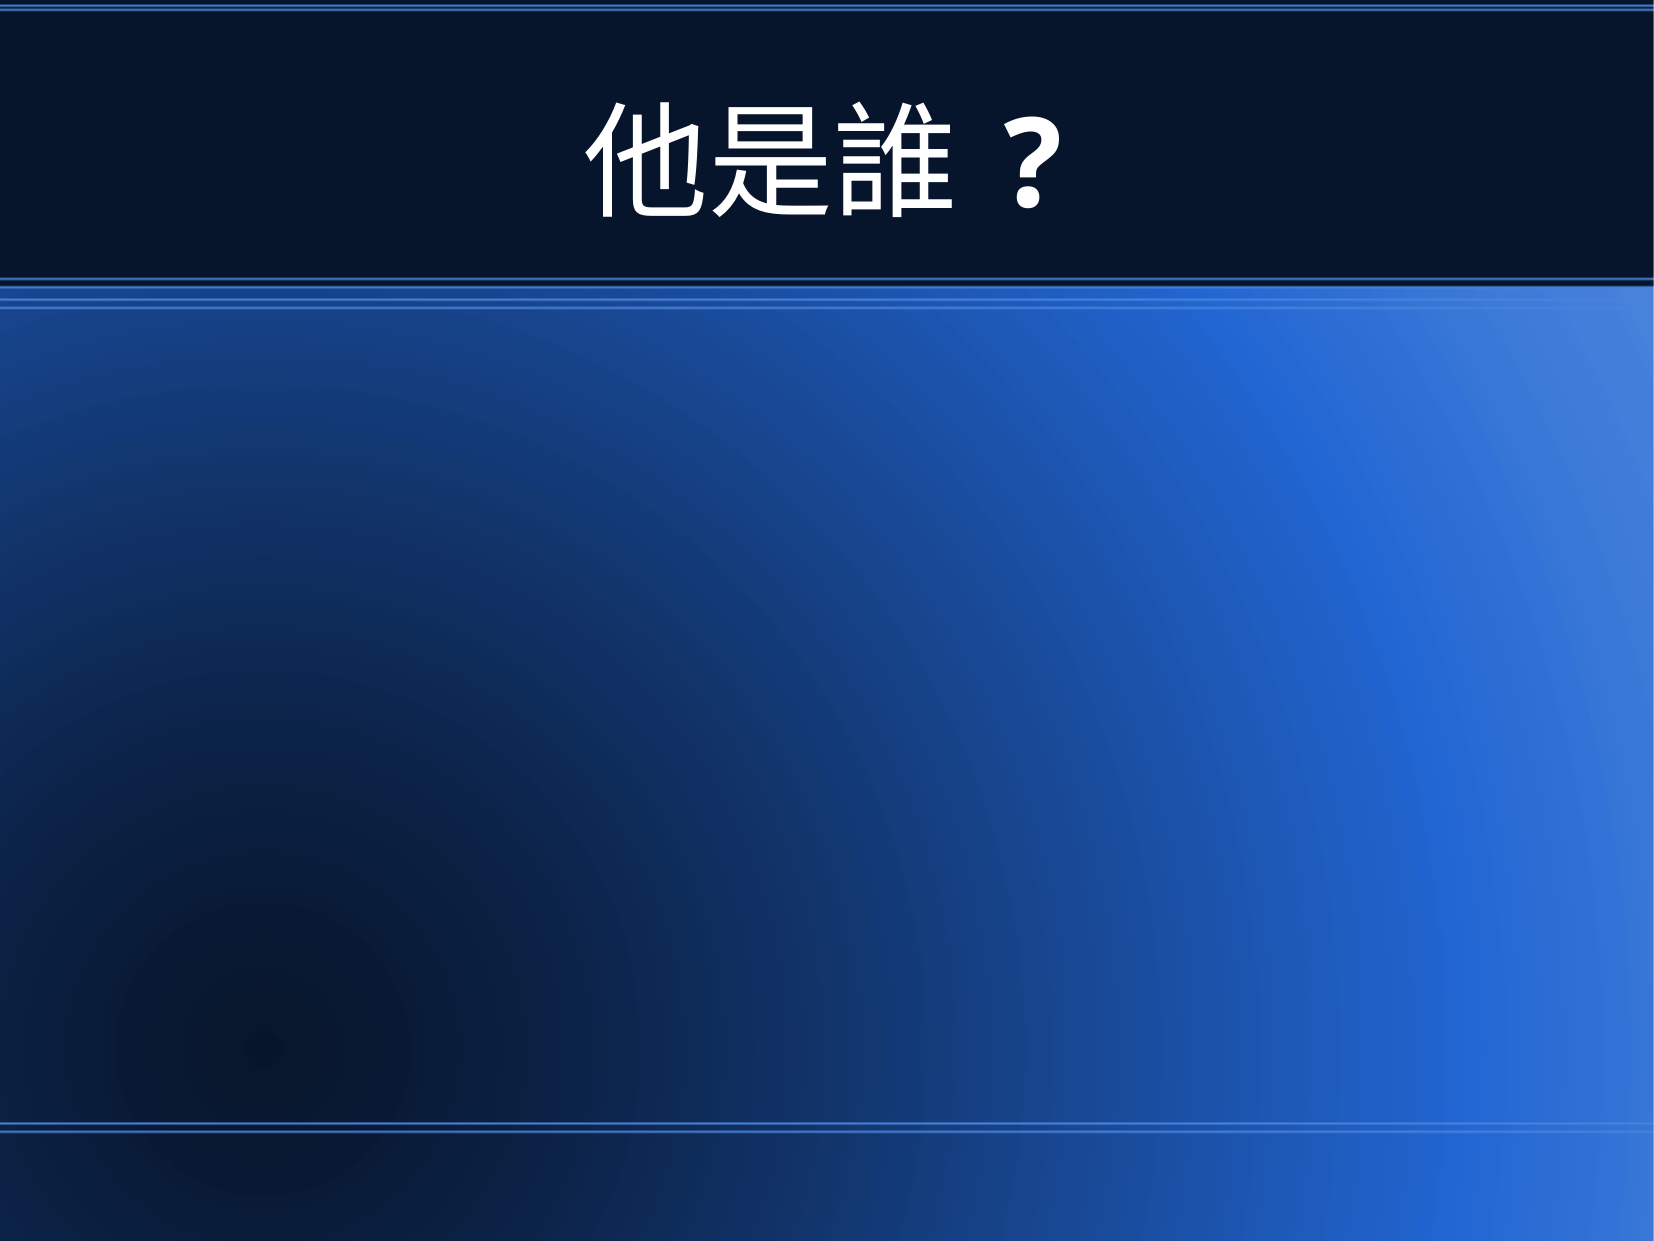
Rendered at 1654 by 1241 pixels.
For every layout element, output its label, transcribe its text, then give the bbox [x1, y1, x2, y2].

picture [0, 0, 1654, 1241]
title 他是誰? [82, 49, 1571, 257]
